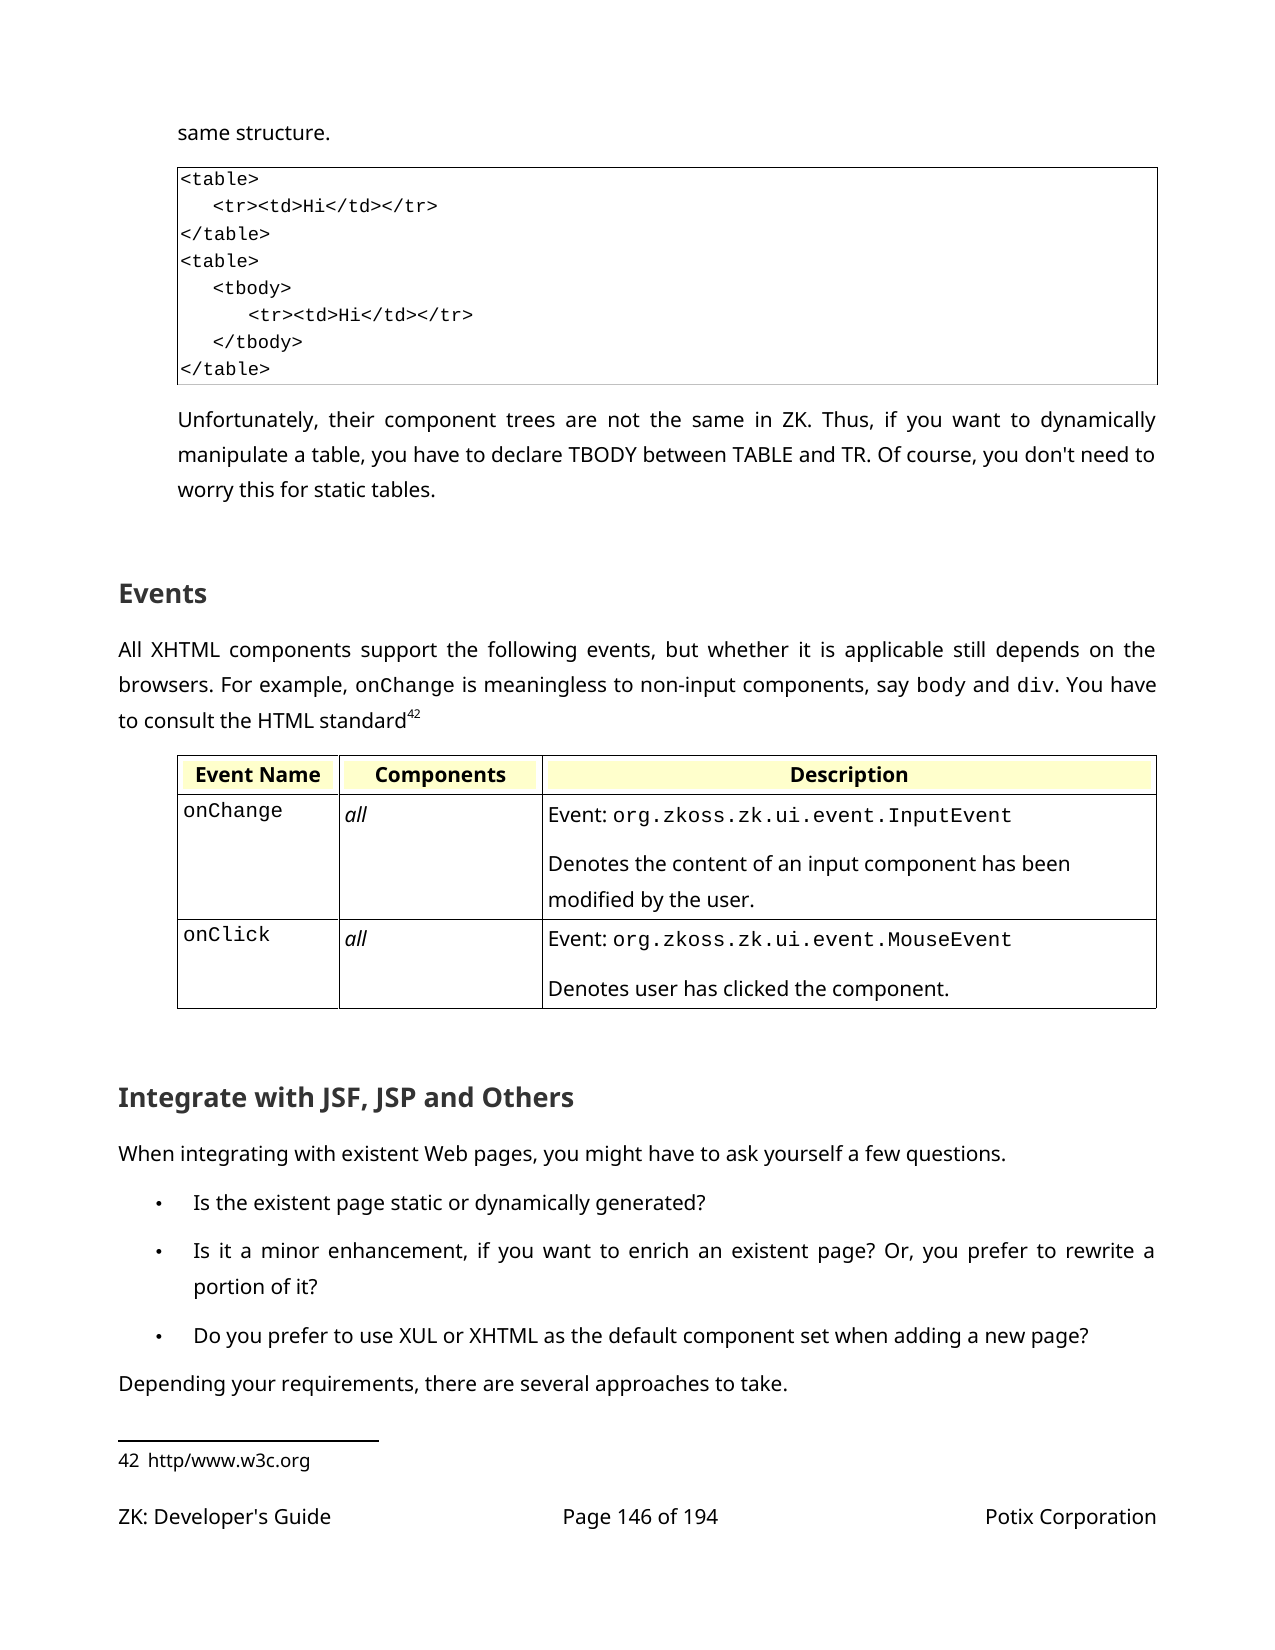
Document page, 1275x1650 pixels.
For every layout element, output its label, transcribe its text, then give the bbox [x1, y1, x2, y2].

subtitle Events [118, 575, 1157, 611]
table_cell onClick [178, 920, 338, 1008]
subtitle Integrate with JSF, JSP and Others [118, 1078, 1157, 1115]
list Do you prefer to use XUL or XHTML as the default component set when adding a new page? [156, 1321, 1157, 1349]
text <table> [178, 168, 1157, 191]
text Depending your requirements, there are several approaches to take. [118, 1369, 1157, 1398]
text When integrating with existent Web pages, you might have to ask yourself a few questions. [118, 1139, 1157, 1167]
text <tbody> [178, 276, 1157, 300]
table_header Components [340, 756, 542, 794]
text <tr><td>Hi</td></tr> [178, 194, 1157, 218]
text Unfortunately, their component trees are not the same in ZK. Thus, if you want to dynamically manipulate a table, you have to declare TBODY between TABLE and TR. Of course, you don't need to worry this for static tables. [177, 405, 1157, 504]
text <tr><td>Hi</td></tr> [178, 303, 1157, 327]
text </table> [178, 357, 1157, 384]
table_header Event Name [178, 756, 338, 794]
table_cell all [340, 795, 542, 919]
list Is the existent page static or dynamically generated? [156, 1188, 1157, 1216]
table_cell onChange [178, 795, 338, 919]
text http/www.w3c.org [118, 1447, 1157, 1473]
text </table> [178, 221, 1157, 246]
table_cell Event: org.zkoss.zk.ui.event.MouseEvent Denotes user has clicked the component. [543, 920, 1156, 1008]
text All XHTML components support the following events, but whether it is applicable still depends on the browsers. For example, onChange is meaningless to non-input components, say body and div. You have to consult the HTML standard [118, 635, 1157, 734]
table_cell all [340, 920, 542, 1008]
list Is it a minor enhancement, if you want to enrich an existent page? Or, you prefer to rewrite a portion of it? [156, 1237, 1157, 1300]
text <table> [178, 248, 1157, 273]
table_header Description [543, 756, 1156, 794]
table_cell Event: org.zkoss.zk.ui.event.InputEvent Denotes the content of an input component has been modified by the user. [543, 795, 1156, 919]
text </tbody> [178, 330, 1157, 354]
text same structure. [177, 118, 1157, 146]
